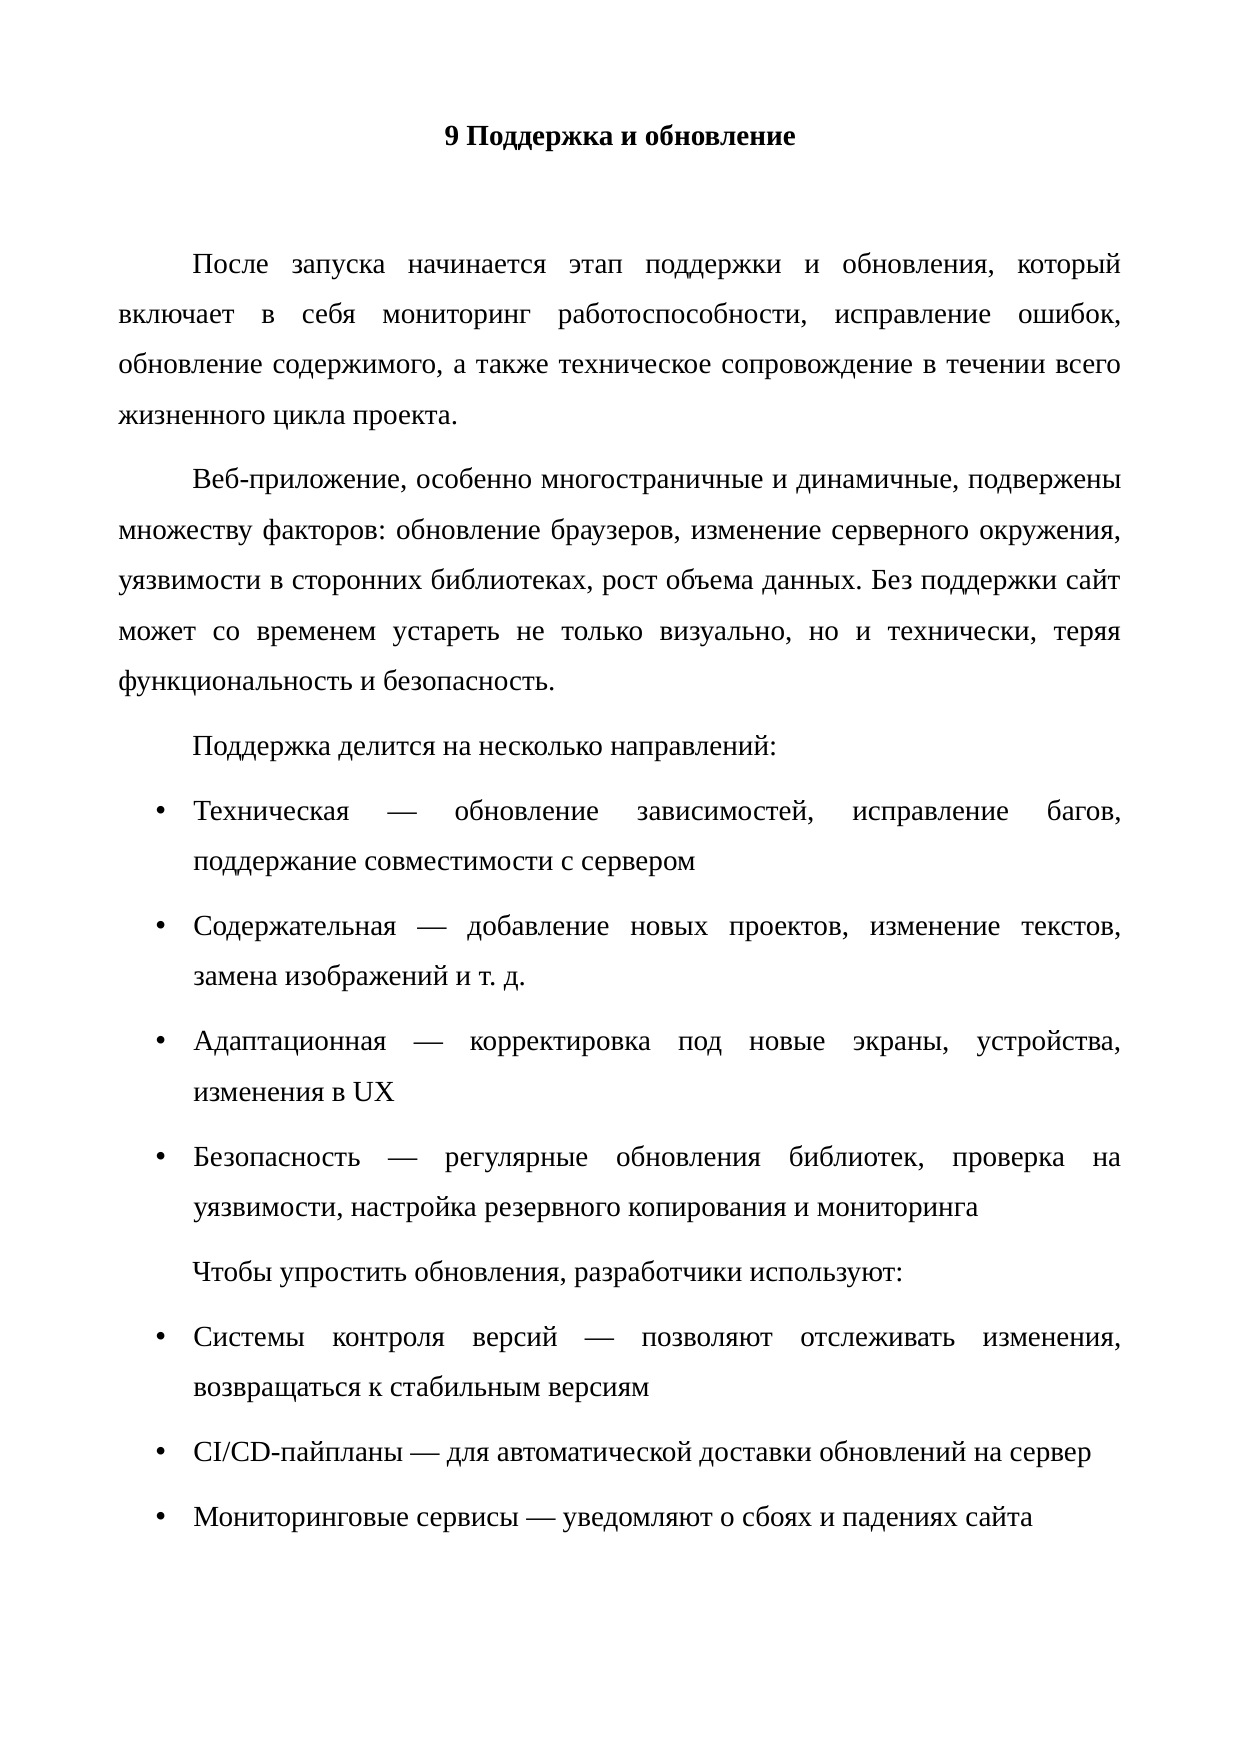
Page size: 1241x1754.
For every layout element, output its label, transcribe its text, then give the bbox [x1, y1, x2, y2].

list Адаптационная — корректировка под новые экраны, устройства, изменения в UX [156, 1023, 1122, 1107]
list Системы контроля версий — позволяют отслеживать изменения, возвращаться к стабильным версиям [156, 1319, 1122, 1403]
list Техническая — обновление зависимостей, исправление багов, поддержание совместимости с сервером [156, 793, 1122, 877]
list Безопасность — регулярные обновления библиотек, проверка на уязвимости, настройка резервного копирования и мониторинга [156, 1139, 1122, 1223]
list Мониторинговые сервисы — уведомляют о сбоях и падениях сайта [156, 1499, 1122, 1533]
text Поддержка делится на несколько направлений: [118, 728, 1122, 761]
text После запуска начинается этап поддержки и обновления, который включает в себя мониторинг работоспособности, исправление ошибок, обновление содержимого, а также техническое сопровождение в течении всего жизненного цикла проекта. [118, 246, 1122, 430]
text Веб-приложение, особенно многостраничные и динамичные, подвержены множеству факторов: обновление браузеров, изменение серверного окружения, уязвимости в сторонних библиотеках, рост объема данных. Без поддержки сайт может со временем устареть не только визуально, но и технически, теряя функциональность и безопасность. [118, 462, 1122, 696]
list Содержательная — добавление новых проектов, изменение текстов, замена изображений и т. д. [156, 908, 1122, 992]
subtitle 9 Поддержка и обновление [118, 118, 1122, 152]
text Чтобы упростить обновления, разработчики используют: [118, 1254, 1122, 1287]
list CI/CD-пайпланы — для автоматической доставки обновлений на сервер [156, 1434, 1122, 1468]
